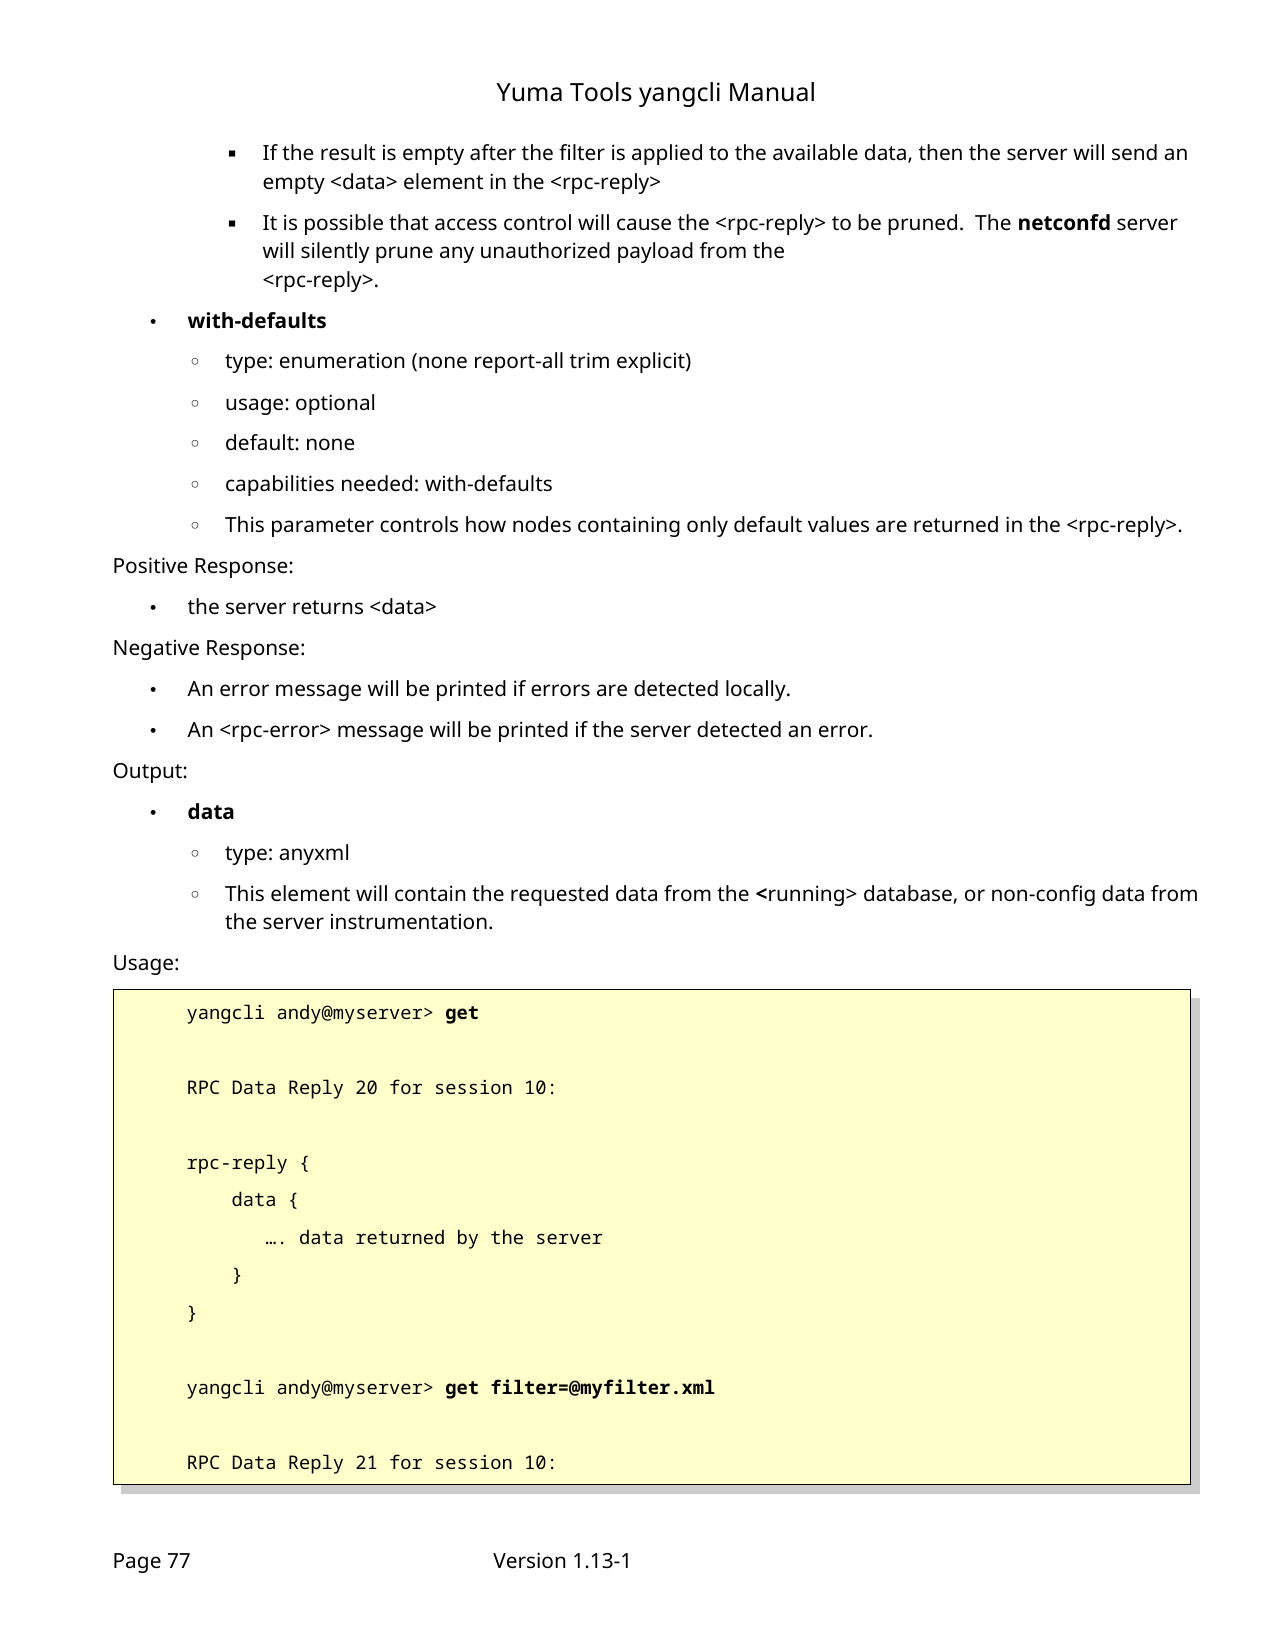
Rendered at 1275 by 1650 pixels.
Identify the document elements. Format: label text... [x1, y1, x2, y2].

list If the result is empty after the filter is applied to the available data, then the server will send an empty <data> element in the <rpc-reply> [225, 138, 1200, 195]
list An <rpc-error> message will be printed if the server detected an error. [150, 715, 1200, 743]
list data [150, 797, 1200, 825]
text Positive Response: [112, 551, 1200, 580]
text Output: [112, 756, 1200, 784]
list default: none [187, 428, 1200, 457]
list This element will contain the requested data from the <running> database, or non-config data from the server instrumentation. [187, 879, 1200, 936]
list An error message will be printed if errors are detected locally. [150, 674, 1200, 703]
text Usage: [112, 948, 1200, 977]
list This parameter controls how nodes containing only default values are returned in the <rpc-reply>. [187, 510, 1200, 539]
list type: enumeration (none report-all trim explicit) [187, 347, 1200, 375]
list the server returns <data> [150, 592, 1200, 621]
text …. data returned by the server [114, 1214, 1190, 1250]
text RPC Data Reply 21 for session 10: [114, 1439, 1190, 1484]
list usage: optional [187, 388, 1200, 416]
text yangcli andy@myserver> get filter=@myfilter.xml [114, 1364, 1190, 1400]
text yangcli andy@myserver> get [114, 990, 1190, 1025]
text } [114, 1252, 1190, 1287]
list type: anyxml [187, 838, 1200, 866]
text Negative Response: [112, 633, 1200, 662]
list with-defaults [150, 306, 1200, 334]
list capabilities needed: with-defaults [187, 469, 1200, 498]
text data { [114, 1177, 1190, 1212]
text rpc-reply { [114, 1139, 1190, 1175]
list It is possible that access control will cause the <rpc-reply> to be pruned. The netconfd server will silently prune any unauthorized payload from the <rpc-reply>. [225, 208, 1200, 293]
text RPC Data Reply 20 for session 10: [114, 1064, 1190, 1100]
text } [114, 1289, 1190, 1325]
